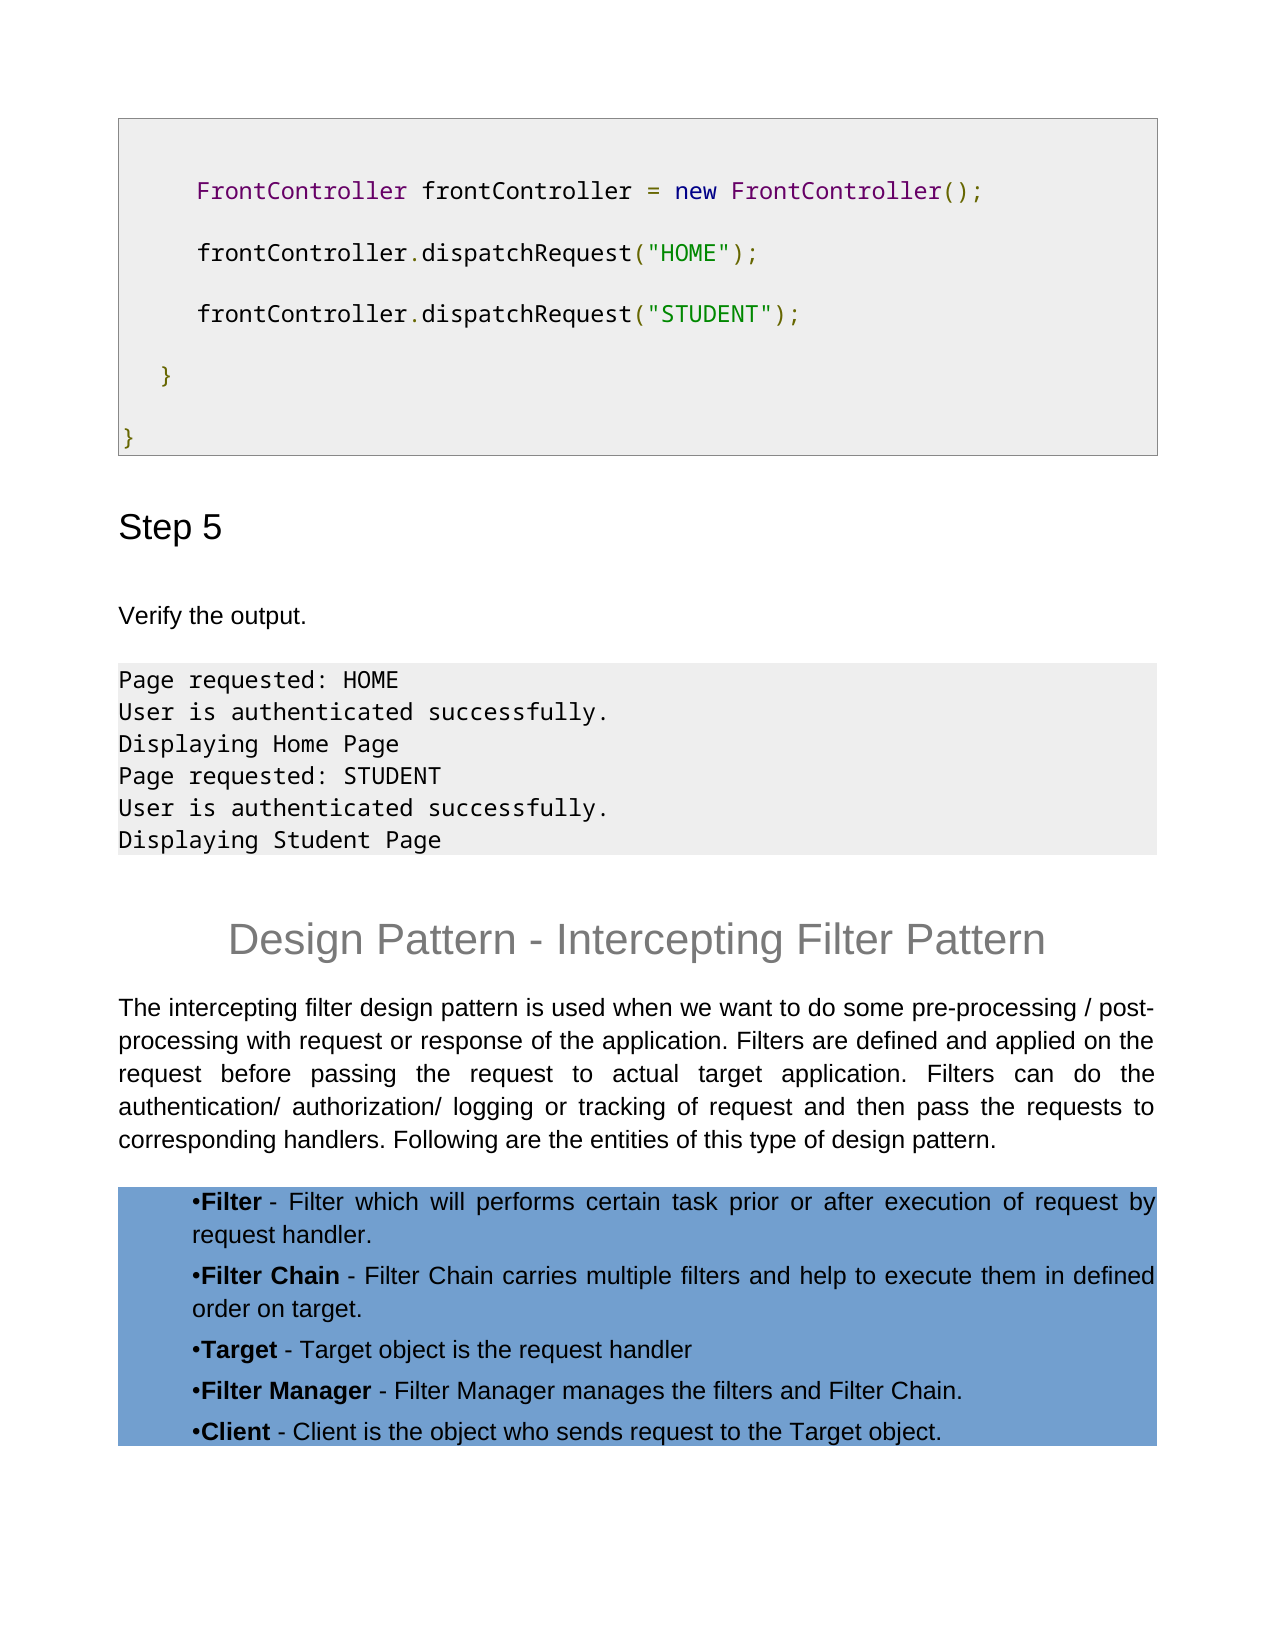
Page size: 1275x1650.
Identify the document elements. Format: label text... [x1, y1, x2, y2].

list Filter Chain - Filter Chain carries multiple filters and help to execute them in defined order on target. [118, 1261, 1157, 1323]
subtitle Step 5 [118, 506, 1157, 547]
text Page requested: HOME [118, 663, 1157, 696]
text User is authenticated successfully. [118, 791, 1157, 823]
list Filter - Filter which will performs certain task prior or after execution of request by request handler. [118, 1187, 1157, 1249]
text The intercepting filter design pattern is used when we want to do some pre-processing / post-processing with request or response of the application. Filters are defined and applied on the request before passing the request to actual target application. Filters can do the authentication/ authorization/ logging or tracking of request and then pass the requests to corresponding handlers. Following are the entities of this type of design pattern. [118, 993, 1157, 1153]
list Filter Manager - Filter Manager manages the filters and Filter Chain. [118, 1376, 1157, 1405]
text User is authenticated successfully. [118, 696, 1157, 727]
text frontController.dispatchRequest("HOME"); [119, 233, 1157, 268]
text Displaying Student Page [118, 823, 1157, 855]
list Target - Target object is the request handler [118, 1335, 1157, 1364]
text FrontController frontController = new FrontController(); [119, 171, 1157, 206]
list Client - Client is the object who sends request to the Target object. [118, 1417, 1157, 1446]
text frontController.dispatchRequest("STUDENT"); [119, 294, 1157, 329]
text Verify the output. [118, 601, 1157, 630]
text } [119, 356, 1157, 391]
subtitle Design Pattern - Intercepting Filter Pattern [118, 914, 1157, 964]
text Displaying Home Page [118, 727, 1157, 759]
text } [119, 417, 1157, 455]
text Page requested: STUDENT [118, 759, 1157, 791]
